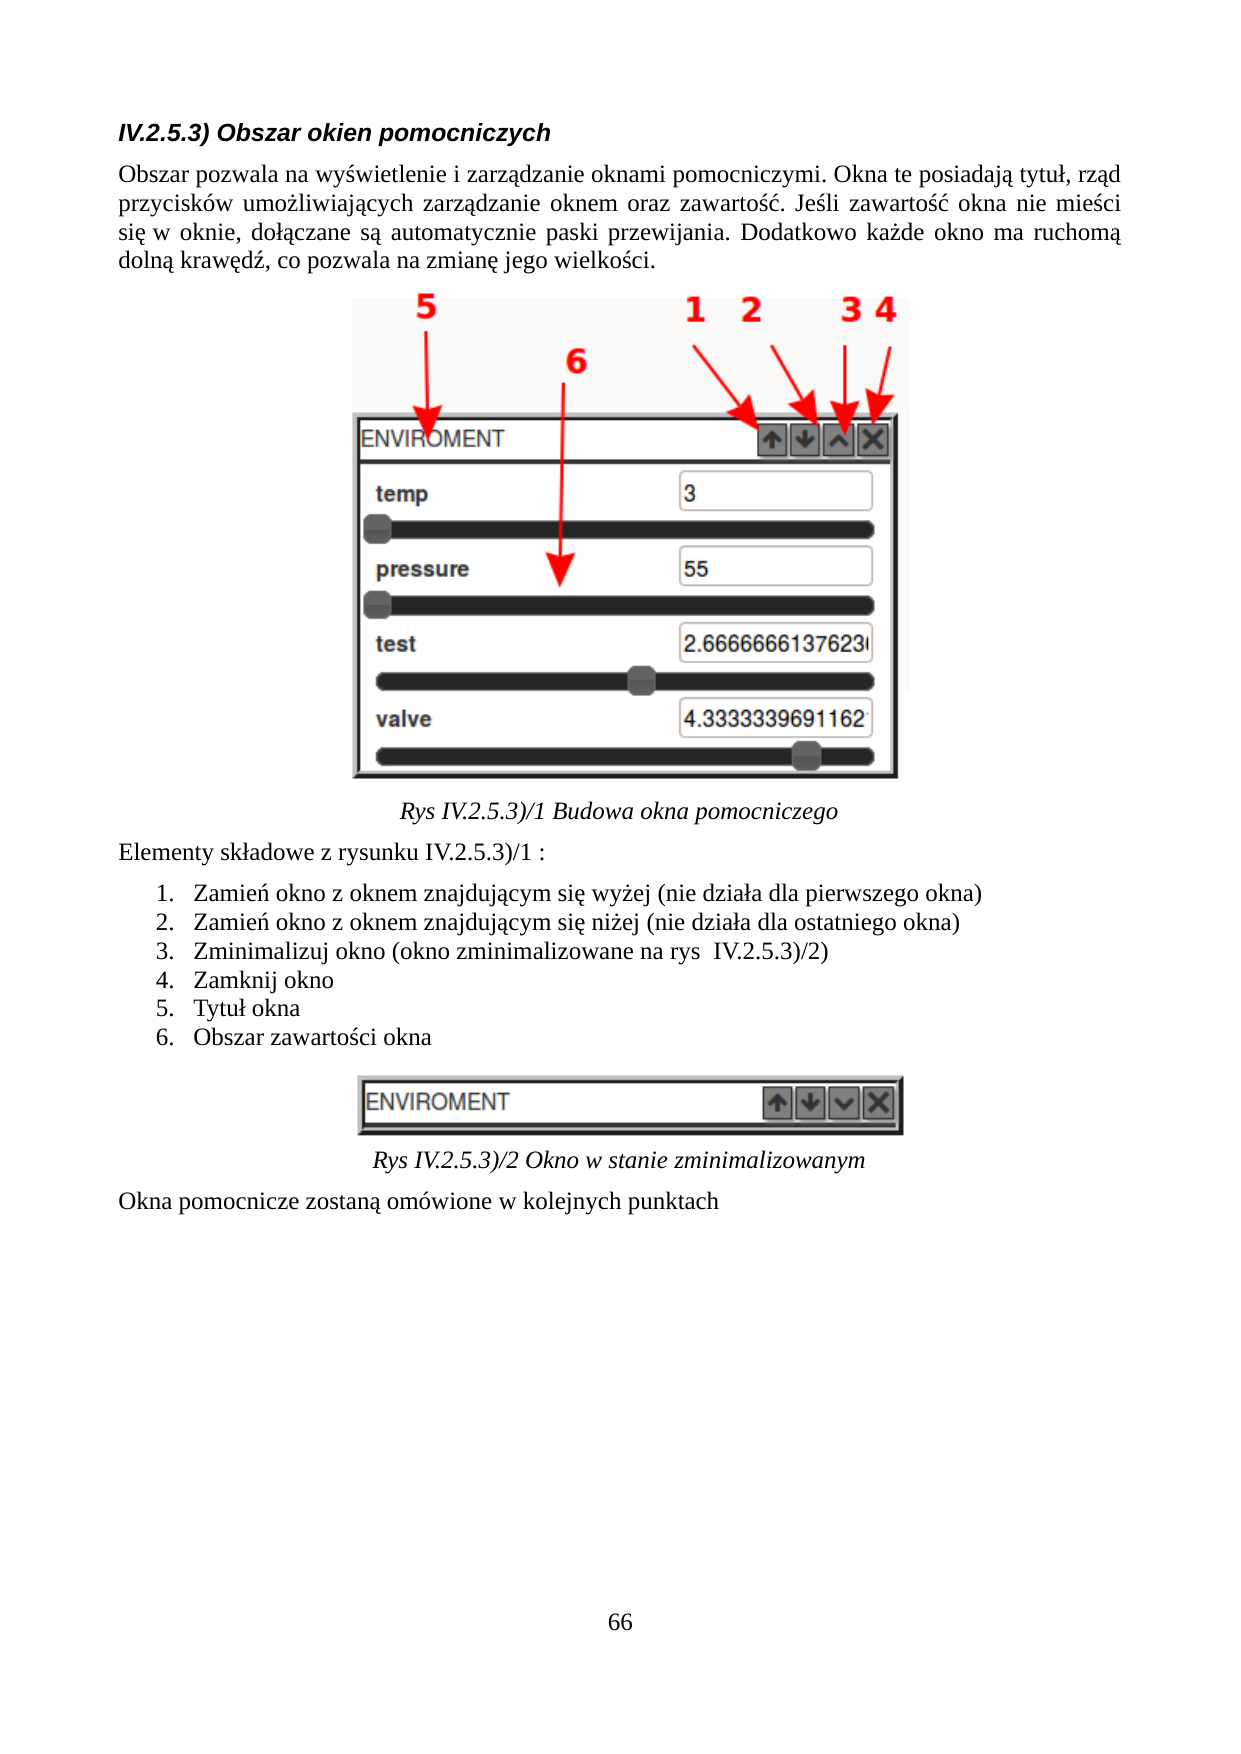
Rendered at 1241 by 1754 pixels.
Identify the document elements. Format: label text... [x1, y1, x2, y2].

list Obszar zawartości okna [156, 1022, 1122, 1051]
picture [331, 1063, 910, 1145]
list Zminimalizuj okno (okno zminimalizowane na rys IV.2.5.3)/2) [156, 936, 1122, 965]
text Rys IV.2.5.3)/2 Okno w stanie zminimalizowanym [118, 1145, 1122, 1173]
subtitle Obszar okien pomocniczych [118, 118, 1122, 147]
text Obszar pozwala na wyświetlenie i zarządzanie oknami pomocniczymi. Okna te posiadają tytuł, rząd przycisków umożliwiających zarządzanie oknem oraz zawartość. Jeśli zawartość okna nie mieści się w oknie, dołączane są automatycznie paski przewijania. Dodatkowo każde okno ma ruchomą dolną krawędź, co pozwala na zmianę jego wielkości. [118, 159, 1122, 274]
list Zamień okno z oknem znajdującym się niżej (nie działa dla ostatniego okna) [156, 907, 1122, 936]
list Zamień okno z oknem znajdującym się wyżej (nie działa dla pierwszego okna) [156, 878, 1122, 907]
picture [323, 286, 917, 796]
text Okna pomocnicze zostaną omówione w kolejnych punktach [118, 1186, 1122, 1215]
text Rys IV.2.5.3)/1 Budowa okna pomocniczego [118, 796, 1122, 825]
text Elementy składowe z rysunku IV.2.5.3)/1 : [118, 837, 1122, 866]
list Zamknij okno [156, 965, 1122, 993]
list Tytuł okna [156, 993, 1122, 1022]
